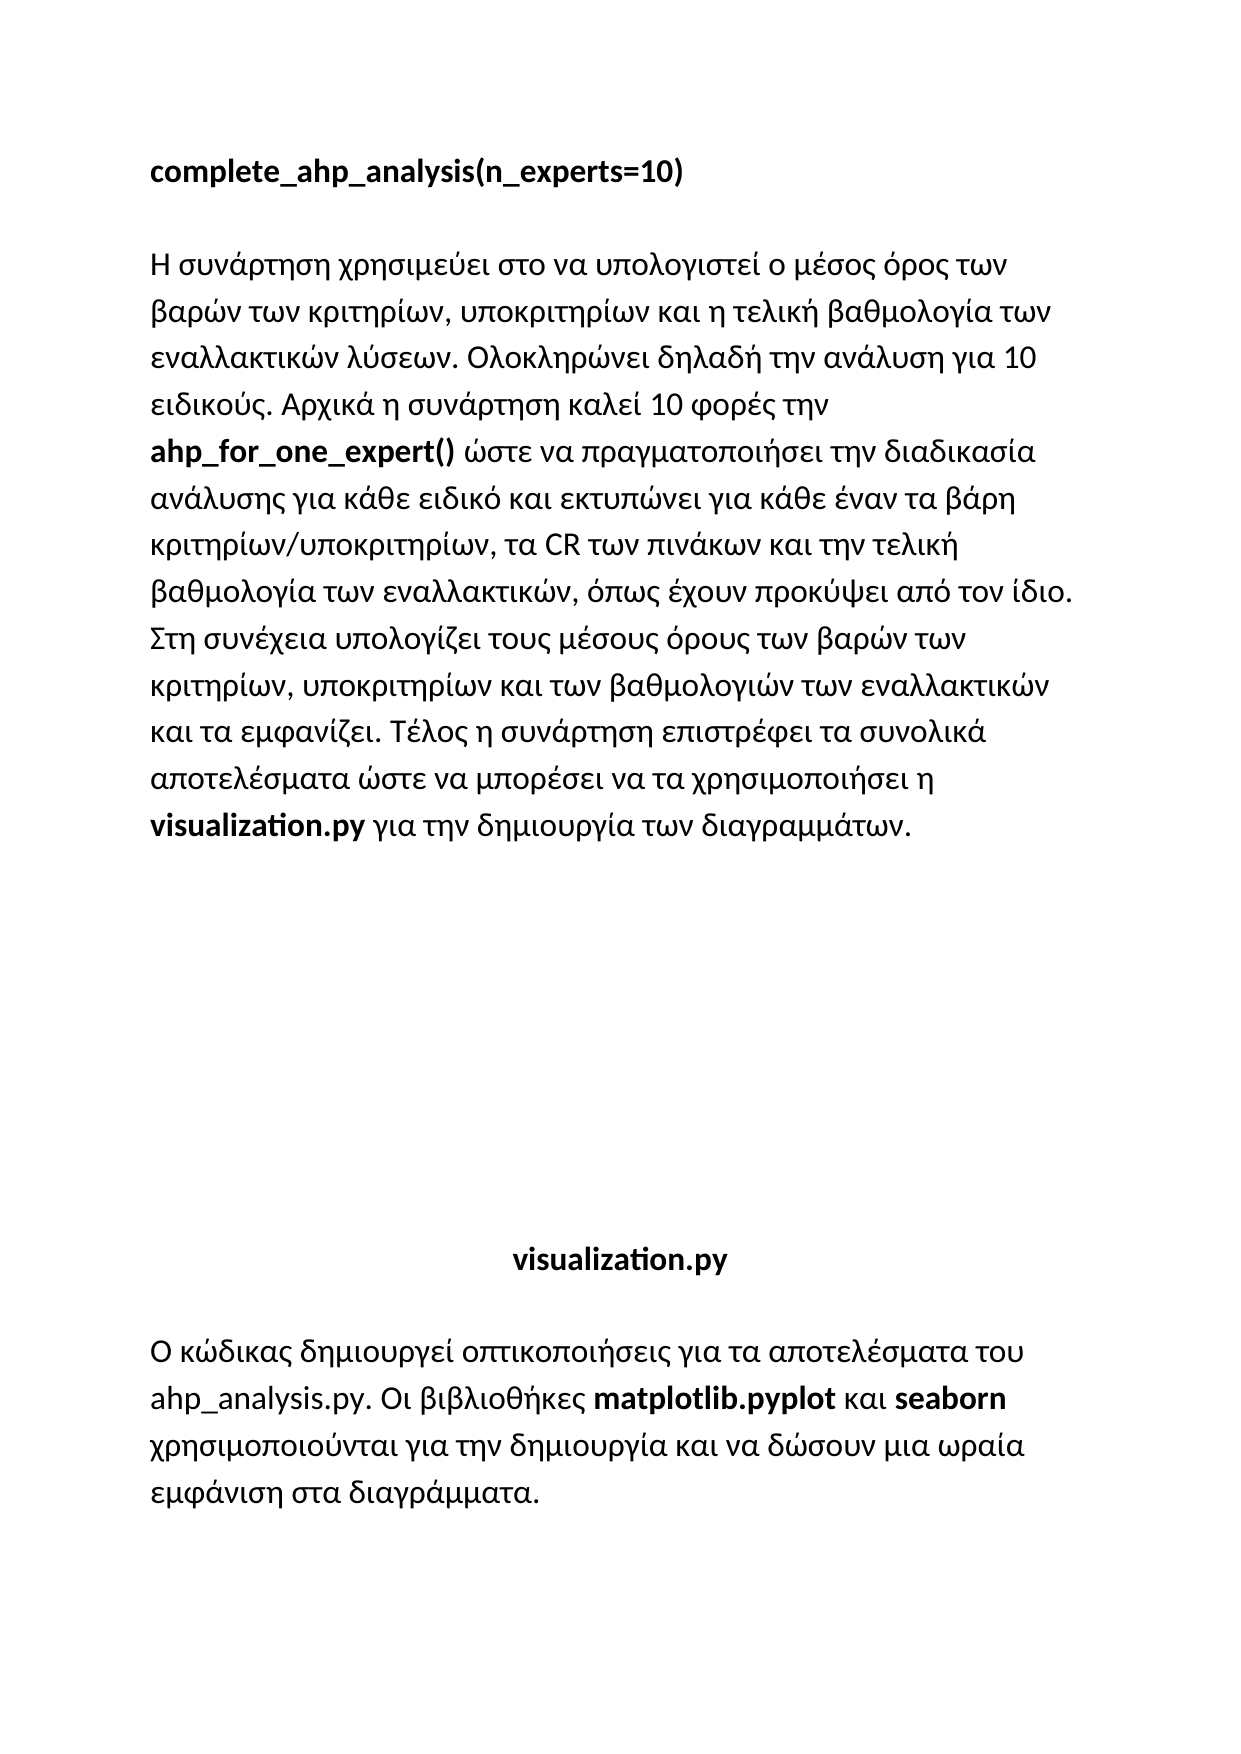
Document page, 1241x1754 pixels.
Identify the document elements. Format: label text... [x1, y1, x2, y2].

text Η συνάρτηση χρησιμεύει στο να υπολογιστεί ο μέσος όρος των βαρών των κριτηρίων, υποκριτηρίων και η τελική βαθμολογία των εναλλακτικών λύσεων. Ολοκληρώνει δηλαδή την ανάλυση για 10 ειδικούς. Αρχικά η συνάρτηση καλεί 10 φορές την ahp_for_one_expert() ώστε να πραγματοποιήσει την διαδικασία ανάλυσης για κάθε ειδικό και εκτυπώνει για κάθε έναν τα βάρη κριτηρίων/υποκριτηρίων, τα CR των πινάκων και την τελική βαθμολογία των εναλλακτικών, όπως έχουν προκύψει από τον ίδιο. Στη συνέχεια υπολογίζει τους μέσους όρους των βαρών των κριτηρίων, υποκριτηρίων και των βαθμολογιών των εναλλακτικών και τα εμφανίζει. Τέλος η συνάρτηση επιστρέφει τα συνολικά αποτελέσματα ώστε να μπορέσει να τα χρησιμοποιήσει η visualization.py για την δημιουργία των διαγραμμάτων. [150, 243, 1090, 845]
text complete_ahp_analysis(n_experts=10) [150, 150, 1090, 191]
text Ο κώδικας δημιουργεί οπτικοποιήσεις για τα αποτελέσματα του ahp_analysis.py. Οι βιβλιοθήκες matplotlib.pyplot και seaborn χρησιμοποιούνται για την δημιουργία και να δώσουν μια ωραία εμφάνιση στα διαγράμματα. [150, 1331, 1090, 1512]
text visualization.py [150, 1238, 1090, 1278]
